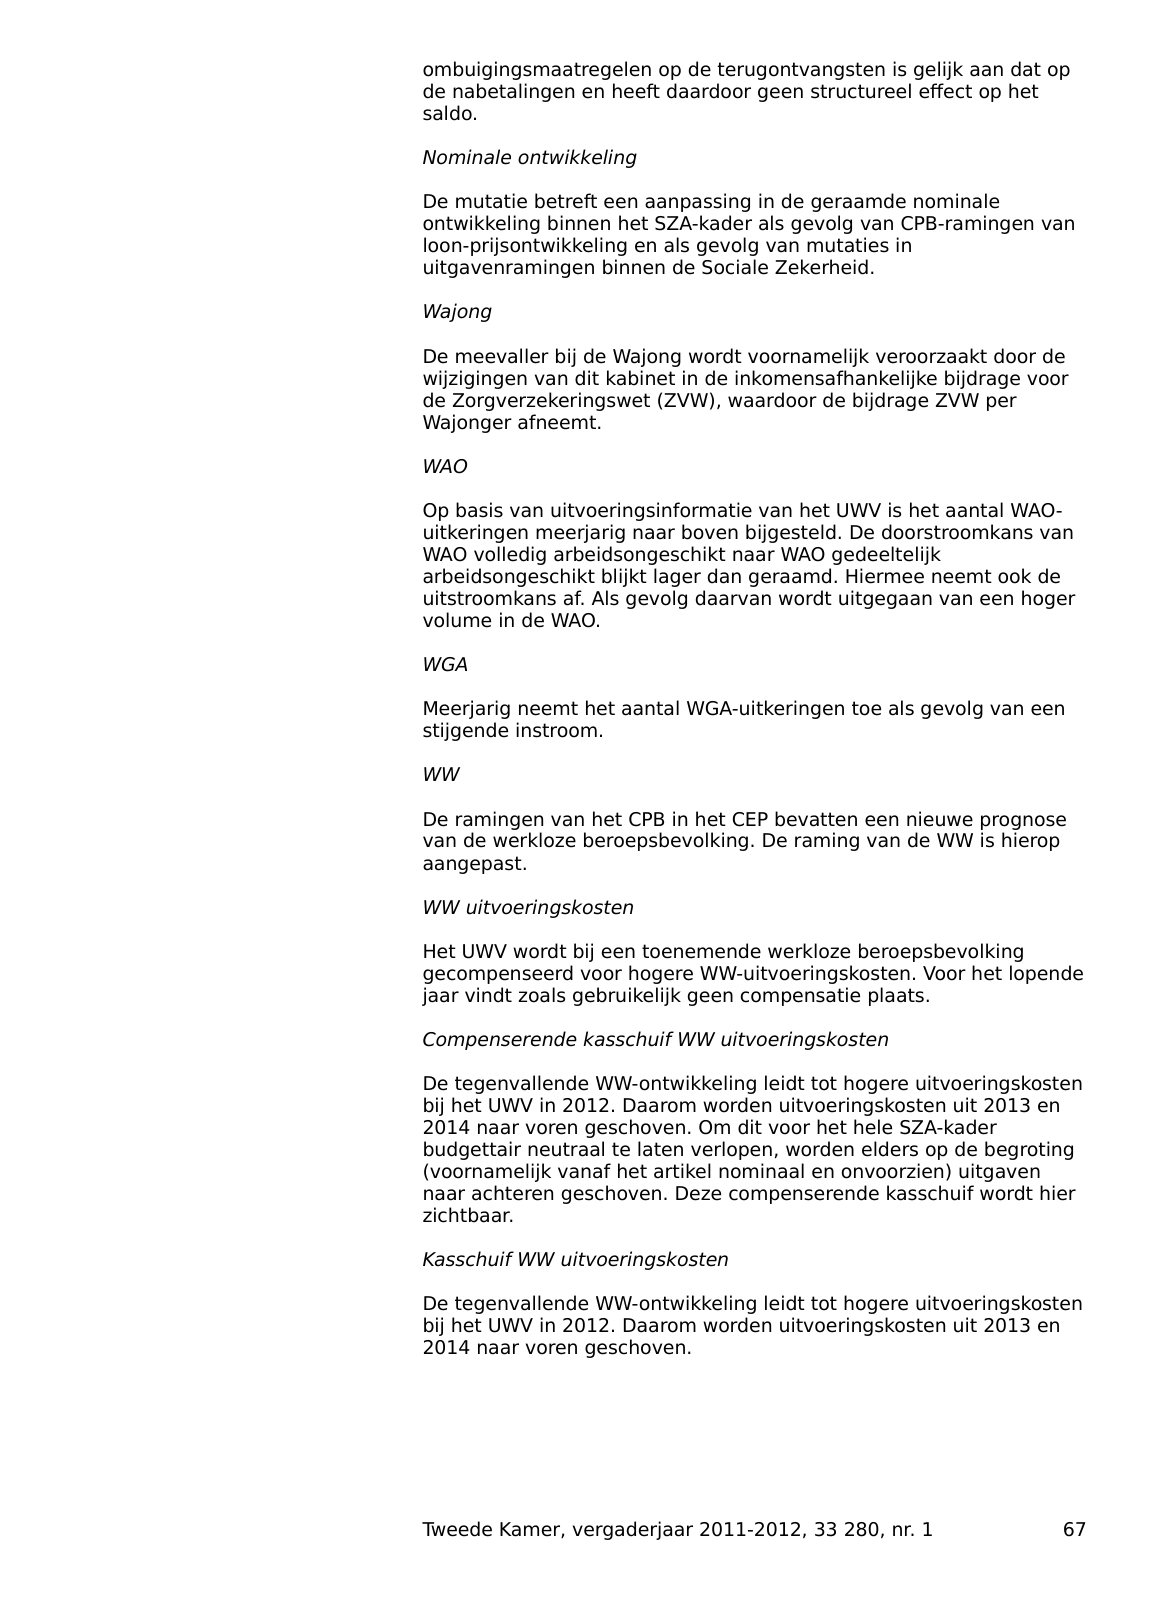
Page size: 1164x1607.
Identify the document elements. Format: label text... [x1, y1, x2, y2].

text ombuigingsmaatregelen op de terugontvangsten is gelijk aan dat op de nabetalingen en heeft daardoor geen structureel effect op het saldo. [422, 59, 1087, 125]
text De tegenvallende WW-ontwikkeling leidt tot hogere uitvoeringskosten bij het UWV in 2012. Daarom worden uitvoeringskosten uit 2013 en 2014 naar voren geschoven. [422, 1293, 1087, 1359]
subtitle WW uitvoeringskosten [422, 897, 1087, 918]
text Meerjarig neemt het aantal WGA-uitkeringen toe als gevolg van een stijgende instroom. [422, 698, 1087, 742]
text De meevaller bij de Wajong wordt voornamelijk veroorzaakt door de wijzigingen van dit kabinet in de inkomensafhankelijke bijdrage voor de Zorgverzekeringswet (ZVW), waardoor de bijdrage ZVW per Wajonger afneemt. [422, 346, 1087, 433]
subtitle Wajong [422, 301, 1087, 323]
subtitle Kasschuif WW uitvoeringskosten [422, 1249, 1087, 1271]
subtitle WGA [422, 654, 1087, 676]
subtitle WAO [422, 456, 1087, 478]
subtitle Nominale ontwikkeling [422, 147, 1087, 169]
text Op basis van uitvoeringsinformatie van het UWV is het aantal WAO-uitkeringen meerjarig naar boven bijgesteld. De doorstroomkans van WAO volledig arbeidsongeschikt naar WAO gedeeltelijk arbeidsongeschikt blijkt lager dan geraamd. Hiermee neemt ook de uitstroomkans af. Als gevolg daarvan wordt uitgegaan van een hoger volume in de WAO. [422, 500, 1087, 632]
subtitle Compenserende kasschuif WW uitvoeringskosten [422, 1029, 1087, 1051]
text Het UWV wordt bij een toenemende werkloze beroepsbevolking gecompenseerd voor hogere WW-uitvoeringskosten. Voor het lopende jaar vindt zoals gebruikelijk geen compensatie plaats. [422, 941, 1087, 1007]
subtitle WW [422, 764, 1087, 786]
text De ramingen van het CPB in het CEP bevatten een nieuwe prognose van de werkloze beroepsbevolking. De raming van de WW is hierop aangepast. [422, 808, 1087, 874]
text De mutatie betreft een aanpassing in de geraamde nominale ontwikkeling binnen het SZA-kader als gevolg van CPB-ramingen van loon-prijsontwikkeling en als gevolg van mutaties in uitgavenramingen binnen de Sociale Zekerheid. [422, 191, 1087, 279]
text De tegenvallende WW-ontwikkeling leidt tot hogere uitvoeringskosten bij het UWV in 2012. Daarom worden uitvoeringskosten uit 2013 en 2014 naar voren geschoven. Om dit voor het hele SZA-kader budgettair neutraal te laten verlopen, worden elders op de begroting (voornamelijk vanaf het artikel nominaal en onvoorzien) uitgaven naar achteren geschoven. Deze compenserende kasschuif wordt hier zichtbaar. [422, 1073, 1087, 1227]
